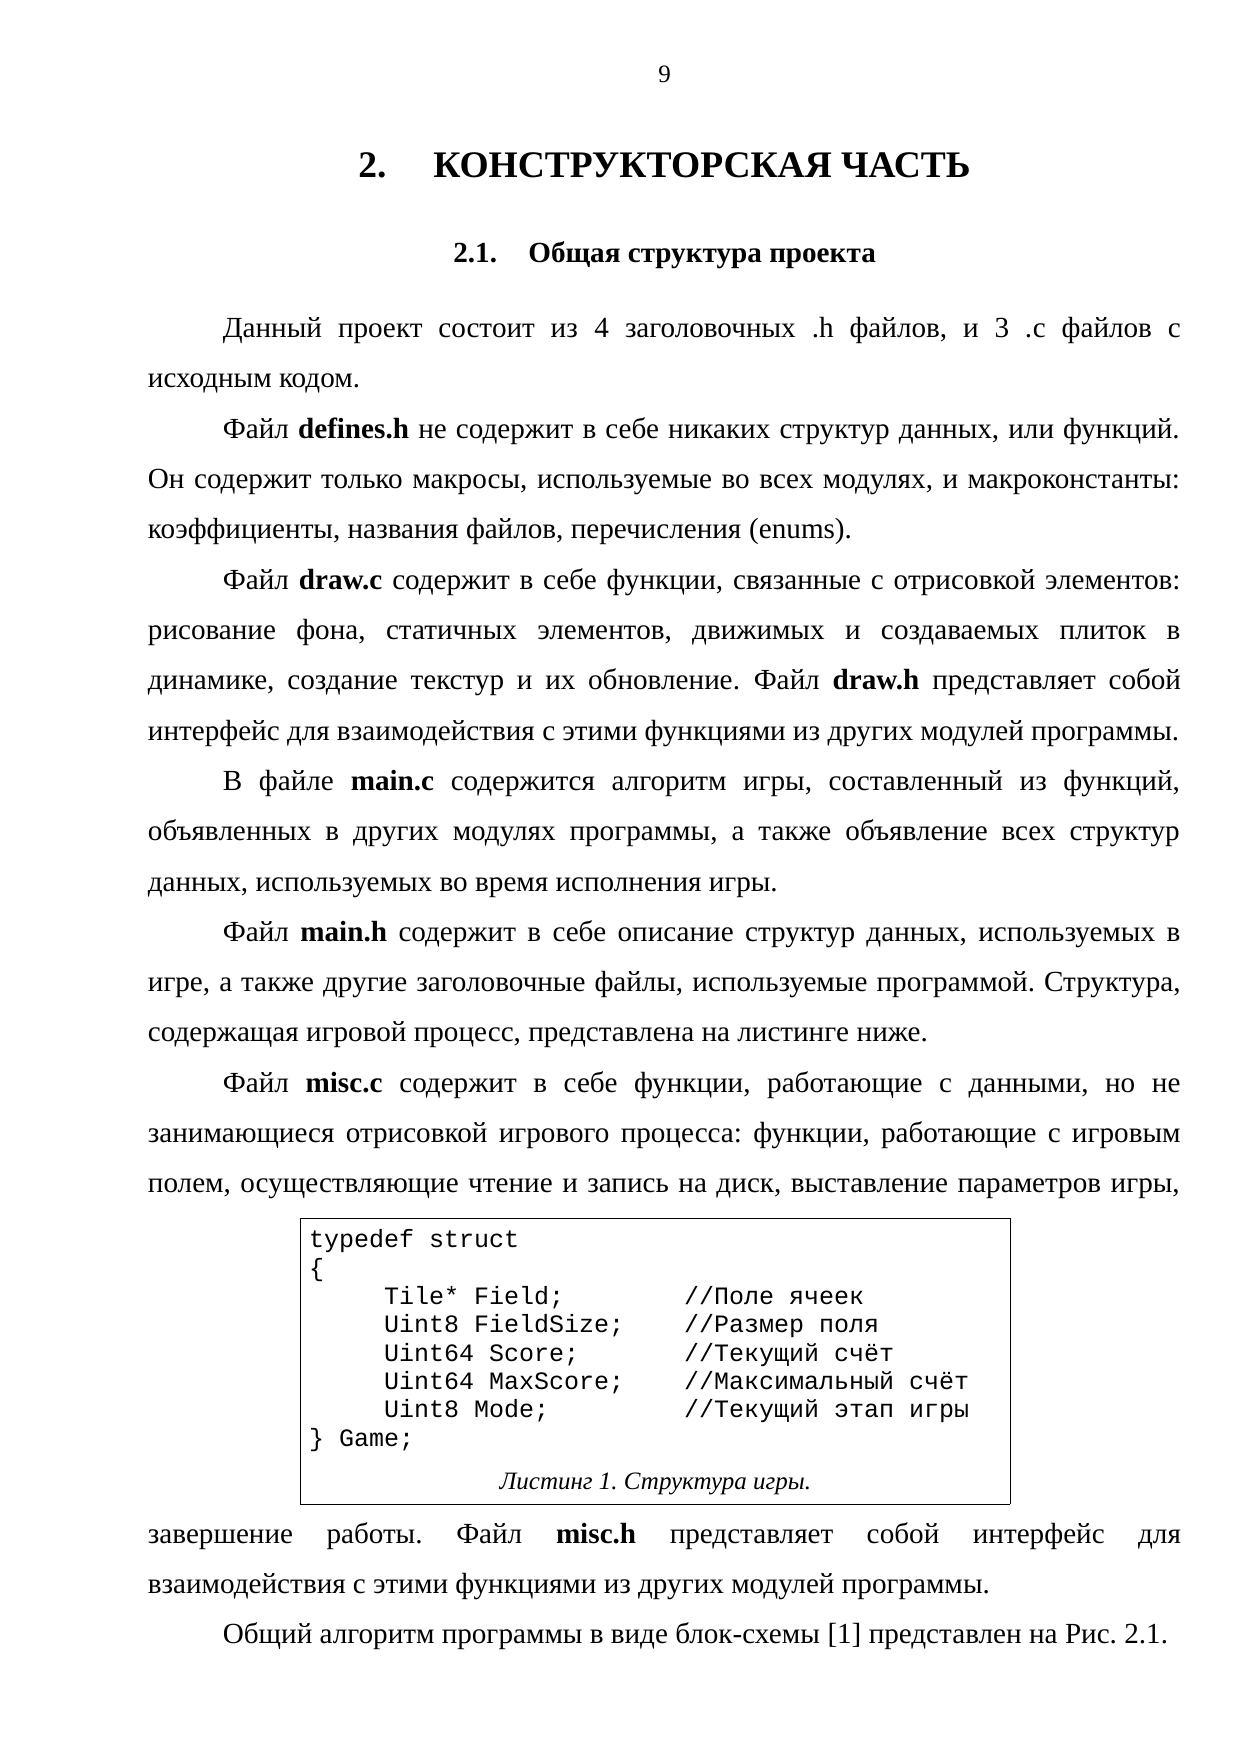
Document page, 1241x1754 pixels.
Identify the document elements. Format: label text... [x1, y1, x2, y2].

text Uint64 Score; //Текущий счёт [309, 1340, 1001, 1369]
text Данный проект состоит из 4 заголовочных .h файлов, и 3 .c файлов с исходным кодом. [148, 310, 1181, 394]
text { [309, 1255, 1001, 1284]
text В файле main.c содержится алгоритм игры, составленный из функций, объявленных в других модулях программы, а также объявление всех структур данных, используемых во время исполнения игры. [148, 763, 1181, 897]
subtitle Общая структура проекта [148, 235, 1181, 269]
text Файл draw.c содержит в себе функции, связанные с отрисовкой элементов: рисование фона, статичных элементов, движимых и создаваемых плиток в динамике, создание текстур и их обновление. Файл draw.h представляет собой интерфейс для взаимодействия с этими функциями из других модулей программы. [148, 562, 1181, 746]
text Tile* Field; //Поле ячеек [309, 1284, 1001, 1312]
subtitle конструкторская часть [148, 142, 1181, 185]
text Файл main.h содержит в себе описание структур данных, используемых в игре, а также другие заголовочные файлы, используемые программой. Структура, содержащая игровой процесс, представлена на листинге ниже. [148, 914, 1181, 1048]
text } Game; [309, 1425, 1001, 1454]
text Uint64 MaxScore; //Максимальный счёт [309, 1369, 1001, 1397]
text [301, 1219, 1010, 1504]
text Uint8 Mode; //Текущий этап игры [309, 1397, 1001, 1425]
text Файл misc.c содержит в себе функции, работающие с данными, но не занимающиеся отрисовкой игрового процесса: функции, работающие с игровым полем, осуществляющие чтение и запись на диск, выставление параметров игры, завершение работы. Файл misc.h представляет собой интерфейс для взаимодействия с этими функциями из других модулей программы. [148, 1065, 1181, 1599]
text Uint8 FieldSize; //Размер поля [309, 1312, 1001, 1340]
text typedef struct [309, 1227, 1001, 1255]
text Листинг 1. Структура игры. [309, 1466, 1001, 1495]
text Общий алгоритм программы в виде блок-схемы [1] представлен на Рис. 2.1. [148, 1616, 1181, 1650]
text Файл defines.h не содержит в себе никаких структур данных, или функций. Он содержит только макросы, используемые во всех модулях, и макроконстанты: коэффициенты, названия файлов, перечисления (enums). [148, 411, 1181, 545]
